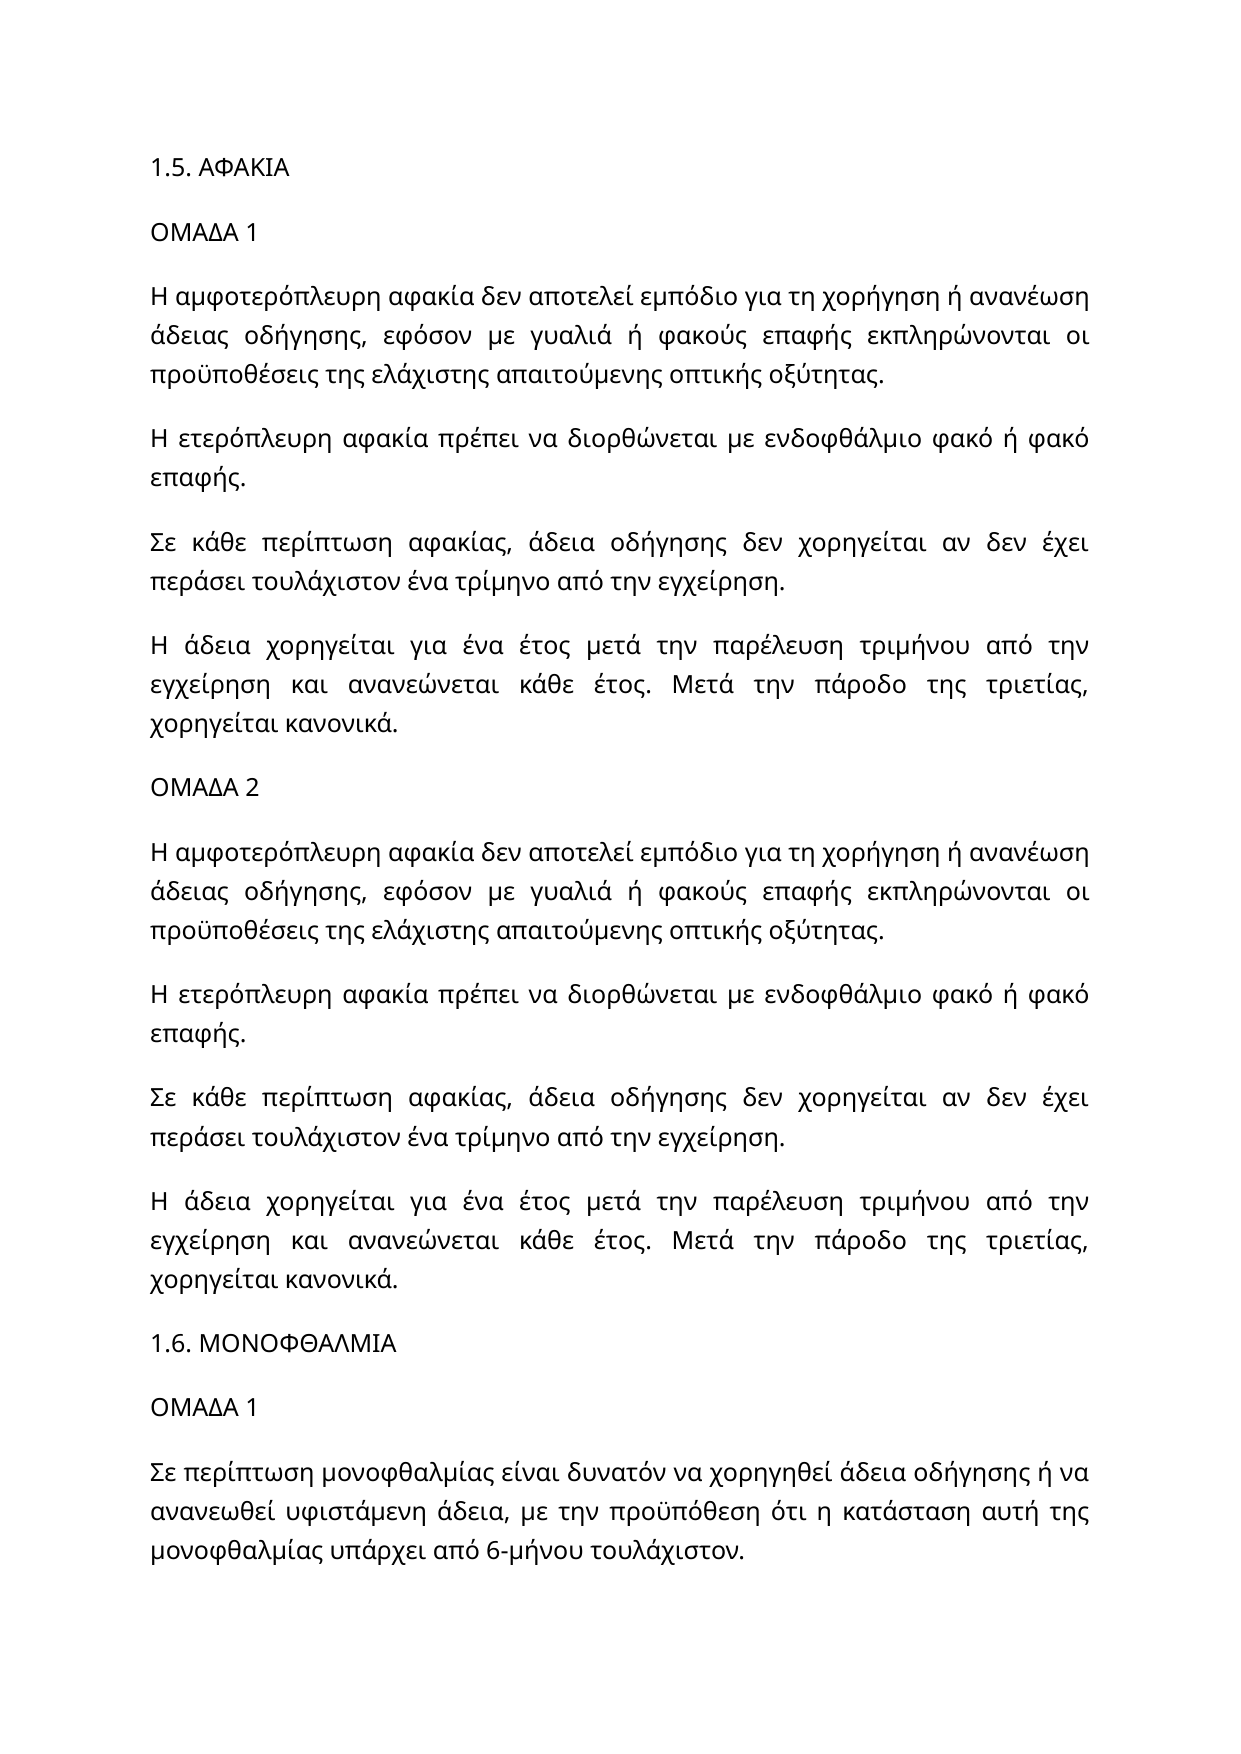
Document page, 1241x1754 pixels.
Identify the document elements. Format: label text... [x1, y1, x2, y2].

text Σε περίπτωση μονοφθαλμίας είναι δυνατόν να χορηγηθεί άδεια οδήγησης ή να ανανεωθεί υφιστάμενη άδεια, με την προϋπόθεση ότι η κατάσταση αυτή της μονοφθαλμίας υπάρχει από 6-μήνου τουλάχιστον. [150, 1454, 1090, 1567]
text 1.6. ΜΟΝΟΦΘΑΛΜΙΑ [150, 1326, 1090, 1360]
text Η ετερόπλευρη αφακία πρέπει να διορθώνεται με ενδοφθάλμιο φακό ή φακό επαφής. [150, 977, 1090, 1050]
text Σε κάθε περίπτωση αφακίας, άδεια οδήγησης δεν χορηγείται αν δεν έχει περάσει τουλάχιστον ένα τρίμηνο από την εγχείρηση. [150, 524, 1090, 597]
text Η αμφοτερόπλευρη αφακία δεν αποτελεί εμπόδιο για τη χορήγηση ή ανανέωση άδειας οδήγησης, εφόσον με γυαλιά ή φακούς επαφής εκπληρώνονται οι προϋποθέσεις της ελάχιστης απαιτούμενης οπτικής οξύτητας. [150, 278, 1090, 391]
text Η άδεια χορηγείται για ένα έτος μετά την παρέλευση τριμήνου από την εγχείρηση και ανανεώνεται κάθε έτος. Μετά την πάροδο της τριετίας, χορηγείται κανονικά. [150, 627, 1090, 740]
text Η άδεια χορηγείται για ένα έτος μετά την παρέλευση τριμήνου από την εγχείρηση και ανανεώνεται κάθε έτος. Μετά την πάροδο της τριετίας, χορηγείται κανονικά. [150, 1183, 1090, 1296]
text Σε κάθε περίπτωση αφακίας, άδεια οδήγησης δεν χορηγείται αν δεν έχει περάσει τουλάχιστον ένα τρίμηνο από την εγχείρηση. [150, 1080, 1090, 1153]
text ΟΜΑΔΑ 2 [150, 770, 1090, 804]
text ΟΜΑΔΑ 1 [150, 1390, 1090, 1424]
text ΟΜΑΔΑ 1 [150, 214, 1090, 248]
text Η αμφοτερόπλευρη αφακία δεν αποτελεί εμπόδιο για τη χορήγηση ή ανανέωση άδειας οδήγησης, εφόσον με γυαλιά ή φακούς επαφής εκπληρώνονται οι προϋποθέσεις της ελάχιστης απαιτούμενης οπτικής οξύτητας. [150, 834, 1090, 947]
text 1.5. ΑΦΑΚΙΑ [150, 150, 1090, 184]
text Η ετερόπλευρη αφακία πρέπει να διορθώνεται με ενδοφθάλμιο φακό ή φακό επαφής. [150, 421, 1090, 494]
